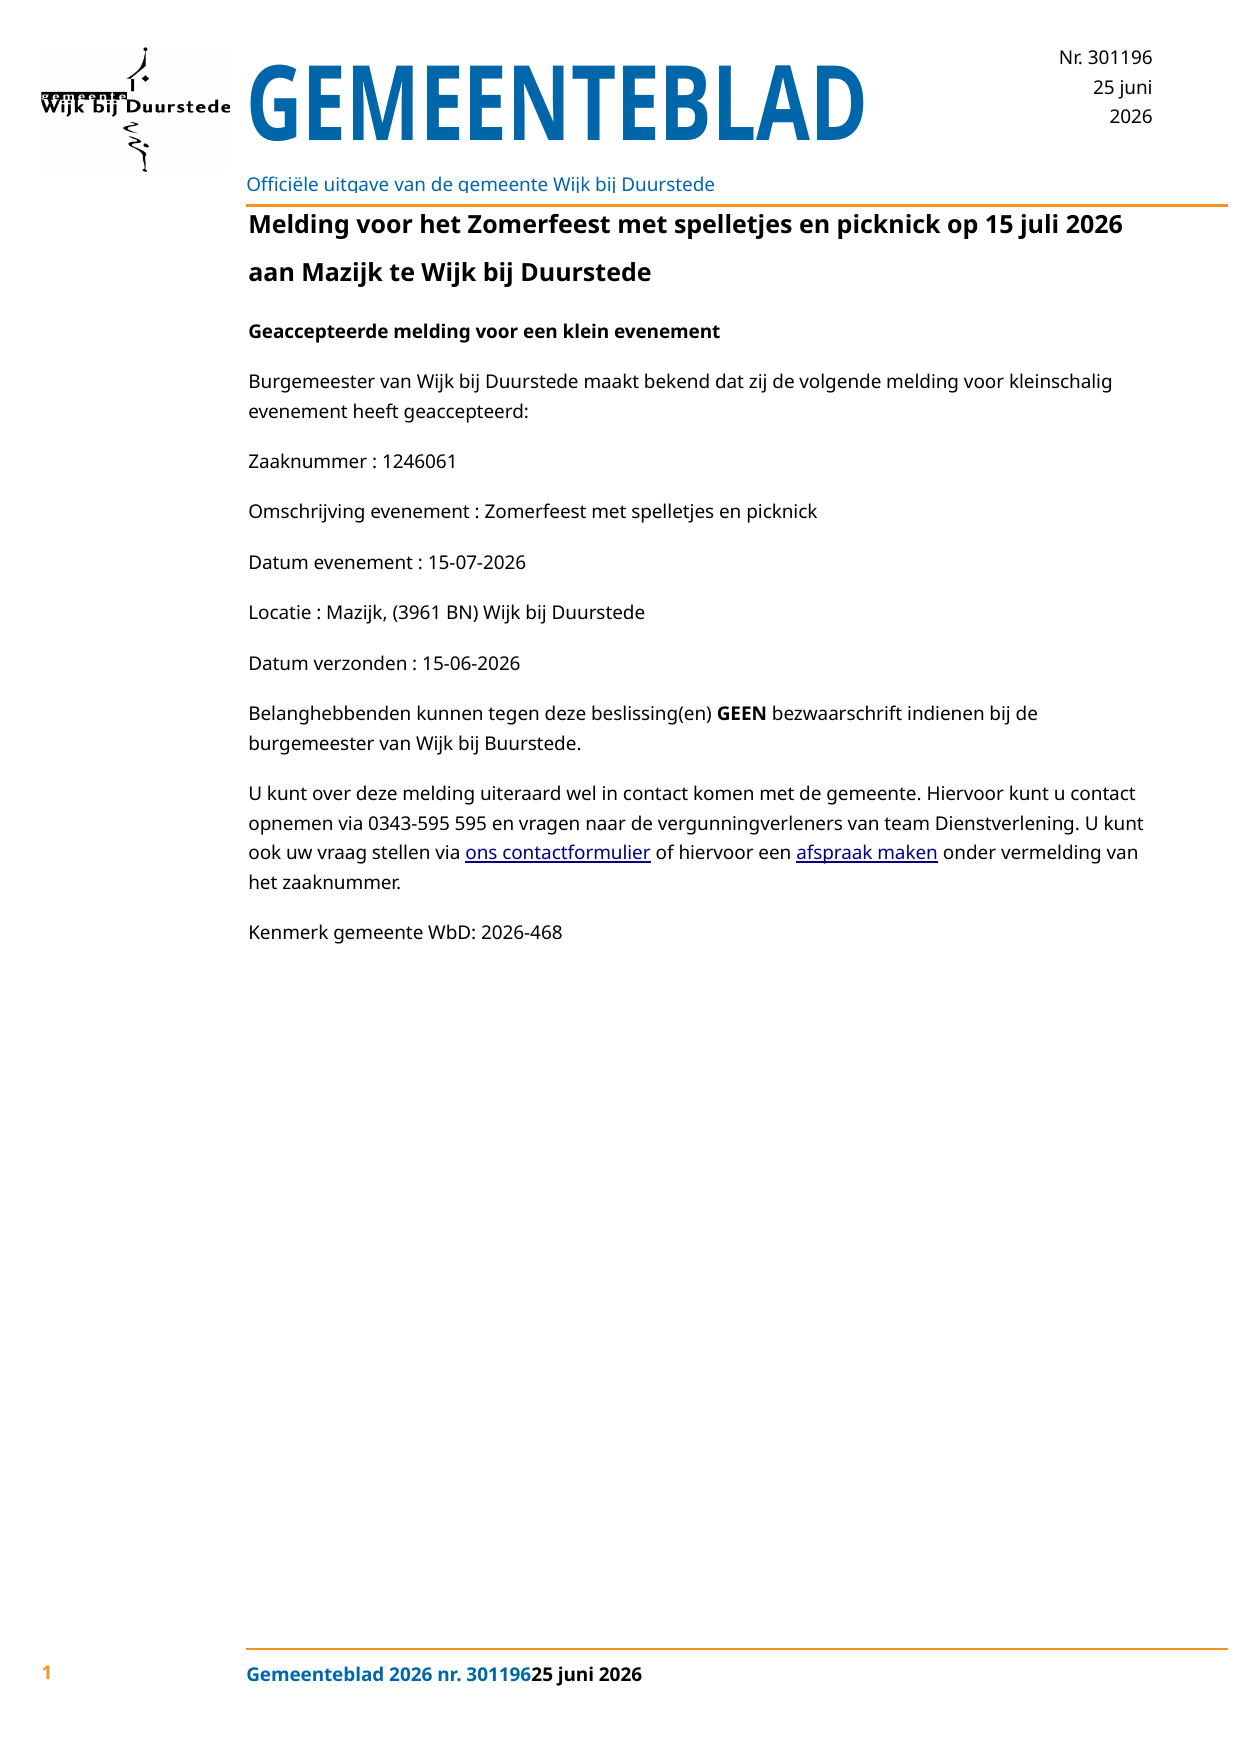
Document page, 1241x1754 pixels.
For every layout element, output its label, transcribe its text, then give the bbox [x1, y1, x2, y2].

text Kenmerk gemeente WbD: 2026-468 [248, 919, 1152, 945]
text Locatie : Mazijk, (3961 BN) Wijk bij Duurstede [248, 599, 1152, 625]
text Zaaknummer : 1246061 [248, 448, 1152, 474]
text Melding voor het Zomerfeest met spelletjes en picknick op 15 juli 2026 aan Mazijk te Wijk bij Duurstede [248, 207, 1152, 288]
text Geaccepteerde melding voor een klein evenement [248, 318, 1152, 344]
text Datum evenement : 15-07-2026 [248, 549, 1152, 575]
text Burgemeester van Wijk bij Duurstede maakt bekend dat zij de volgende melding voor kleinschalig evenement heeft geaccepteerd: [248, 368, 1152, 424]
text Datum verzonden : 15-06-2026 [248, 650, 1152, 676]
text U kunt over deze melding uiteraard wel in contact komen met de gemeente. Hiervoor kunt u contact opnemen via 0343-595 595 en vragen naar de vergunningverleners van team Dienstverlening. U kunt ook uw vraag stellen via ons contactformulier of hiervoor een afspraak maken onder vermelding van het zaaknummer. [248, 780, 1152, 895]
text Belanghebbenden kunnen tegen deze beslissing(en) GEEN bezwaarschrift indienen bij de burgemeester van Wijk bij Buurstede. [248, 700, 1152, 756]
picture [41, 47, 231, 172]
text Omschrijving evenement : Zomerfeest met spelletjes en picknick [248, 499, 1152, 524]
